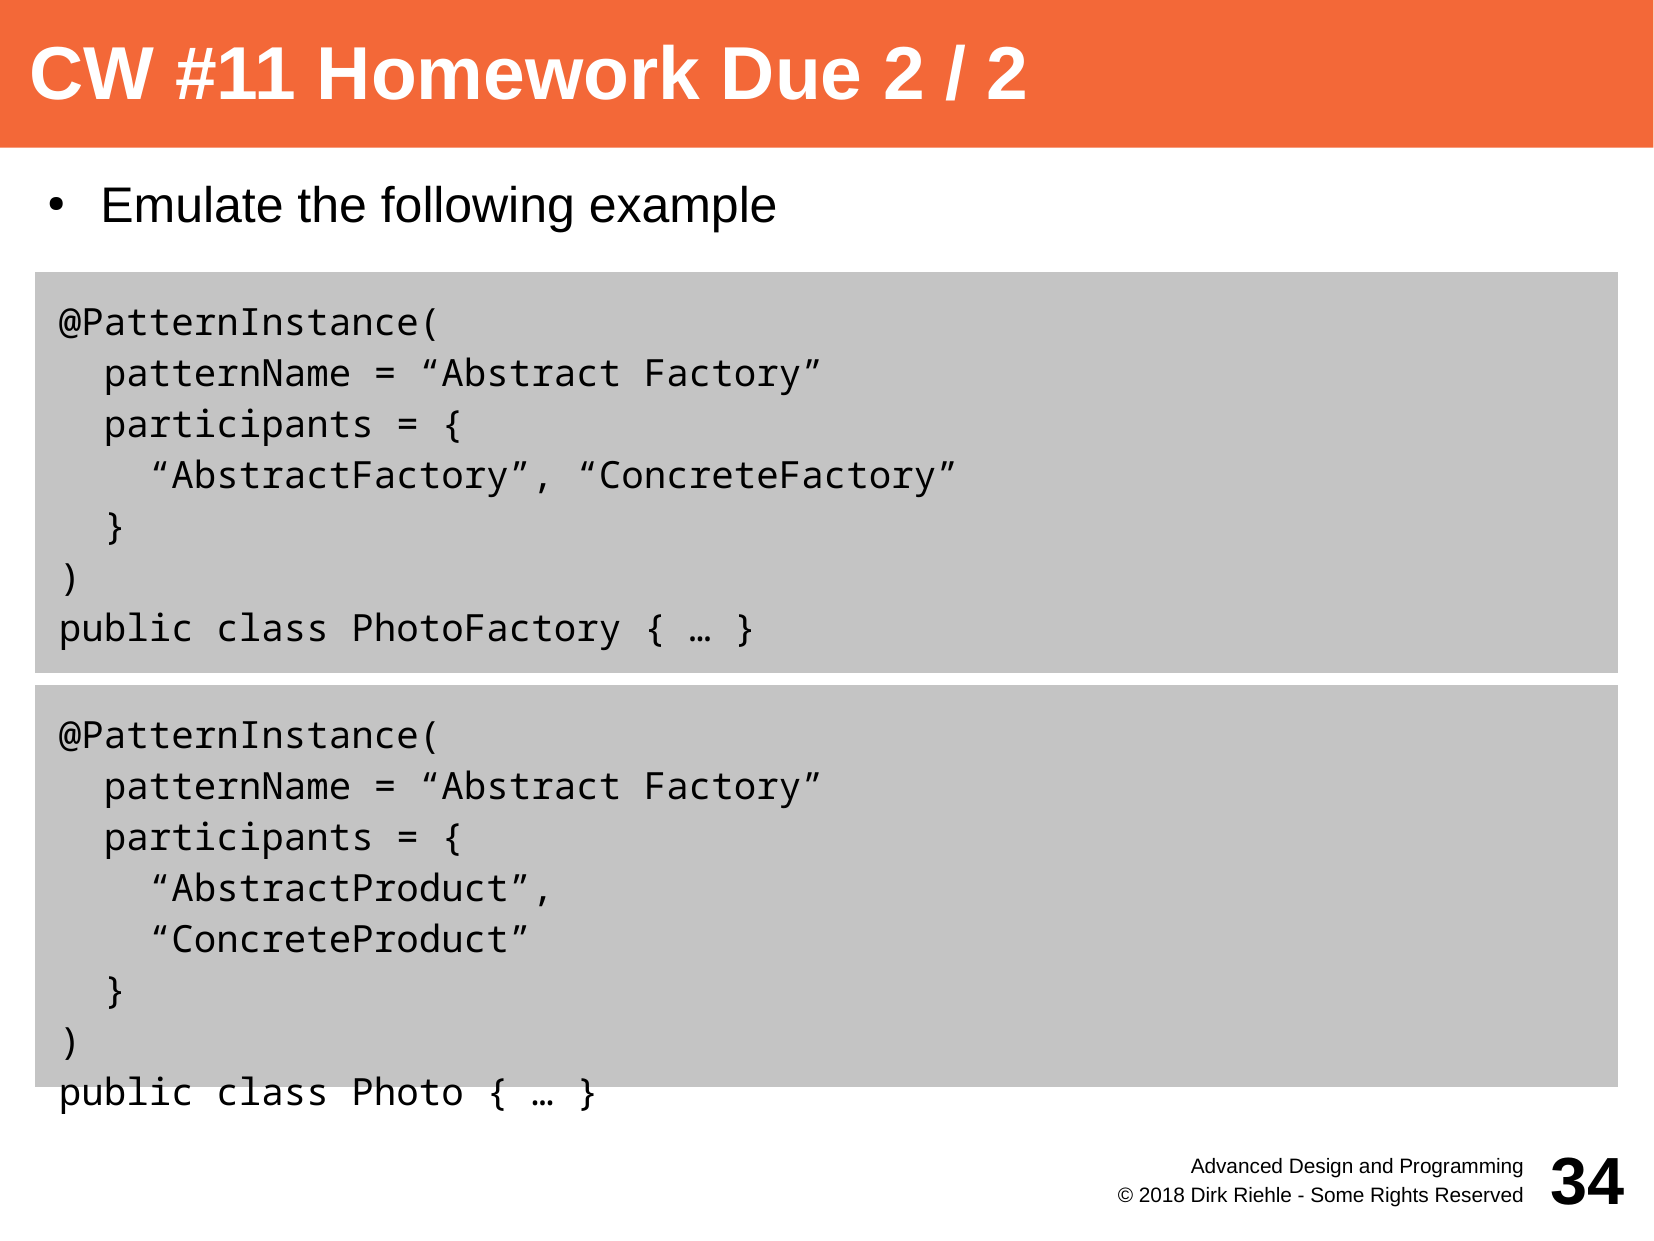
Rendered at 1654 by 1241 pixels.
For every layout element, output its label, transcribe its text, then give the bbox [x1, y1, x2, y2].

title CW #11 Homework Due 2 / 2 [0, 0, 1654, 148]
list @PatternInstance( patternName = “Abstract Factory” participants = { “AbstractProduct”, “ConcreteProduct” } ) public class Photo { … } [29, 679, 1625, 1093]
list @PatternInstance( patternName = “Abstract Factory” participants = { “AbstractFactory”, “ConcreteFactory” } ) public class PhotoFactory { … } [29, 265, 1625, 673]
list Emulate the following example [29, 177, 1625, 260]
